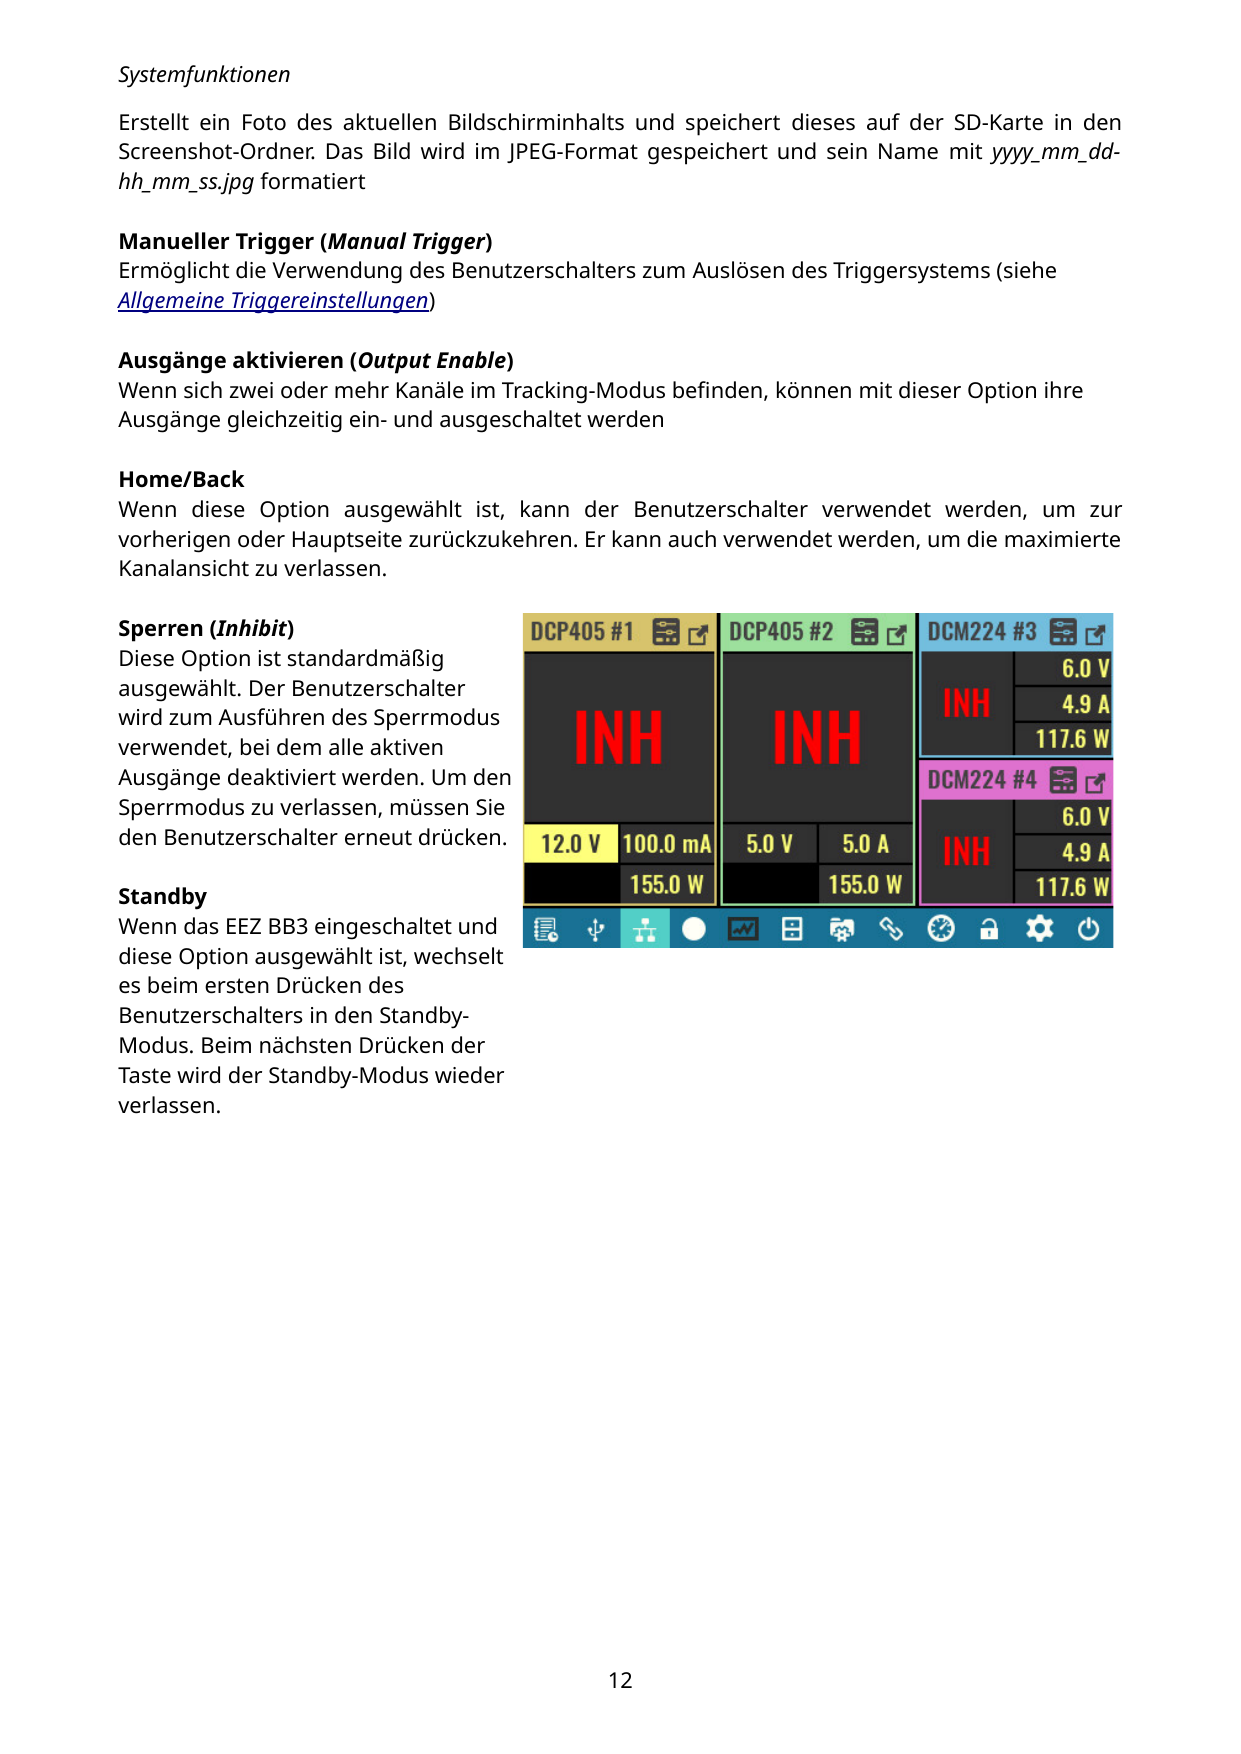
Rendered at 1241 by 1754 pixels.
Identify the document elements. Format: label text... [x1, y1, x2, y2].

table_cell [514, 613, 1123, 1119]
table_cell Sperren (Inhibit) Diese Option ist standardmäßig ausgewählt. Der Benutzerschalter wird zum Ausführen des Sperrmodus verwendet, bei dem alle aktiven Ausgänge deaktiviert werden. Um den Sperrmodus zu verlassen, müssen Sie den Benutzerschalter erneut drücken. Standby Wenn das EEZ BB3 eingeschaltet und diese Option ausgewählt ist, wechselt es beim ersten Drücken des Benutzerschalters in den Standby-Modus. Beim nächsten Drücken der Taste wird der Standby-Modus wieder verlassen. [118, 613, 513, 1119]
table_cell Erstellt ein Foto des aktuellen Bildschirminhalts und speichert dieses auf der SD-Karte in den Screenshot-Ordner. Das Bild wird im JPEG-Format gespeichert und sein Name mit yyyy_mm_dd-hh_mm_ss.jpg formatiert Manueller Trigger (Manual Trigger) Ermöglicht die Verwendung des Benutzerschalters zum Auslösen des Triggersystems (siehe Allgemeine Triggereinstellungen) Ausgänge aktivieren (Output Enable) Wenn sich zwei oder mehr Kanäle im Tracking-Modus befinden, können mit dieser Option ihre Ausgänge gleichzeitig ein- und ausgeschaltet werden Home/Back Wenn diese Option ausgewählt ist, kann der Benutzerschalter verwendet werden, um zur vorherigen oder Hauptseite zurückzukehren. Er kann auch verwendet werden, um die maximierte Kanalansicht zu verlassen. [118, 107, 1123, 613]
picture [522, 613, 1114, 948]
